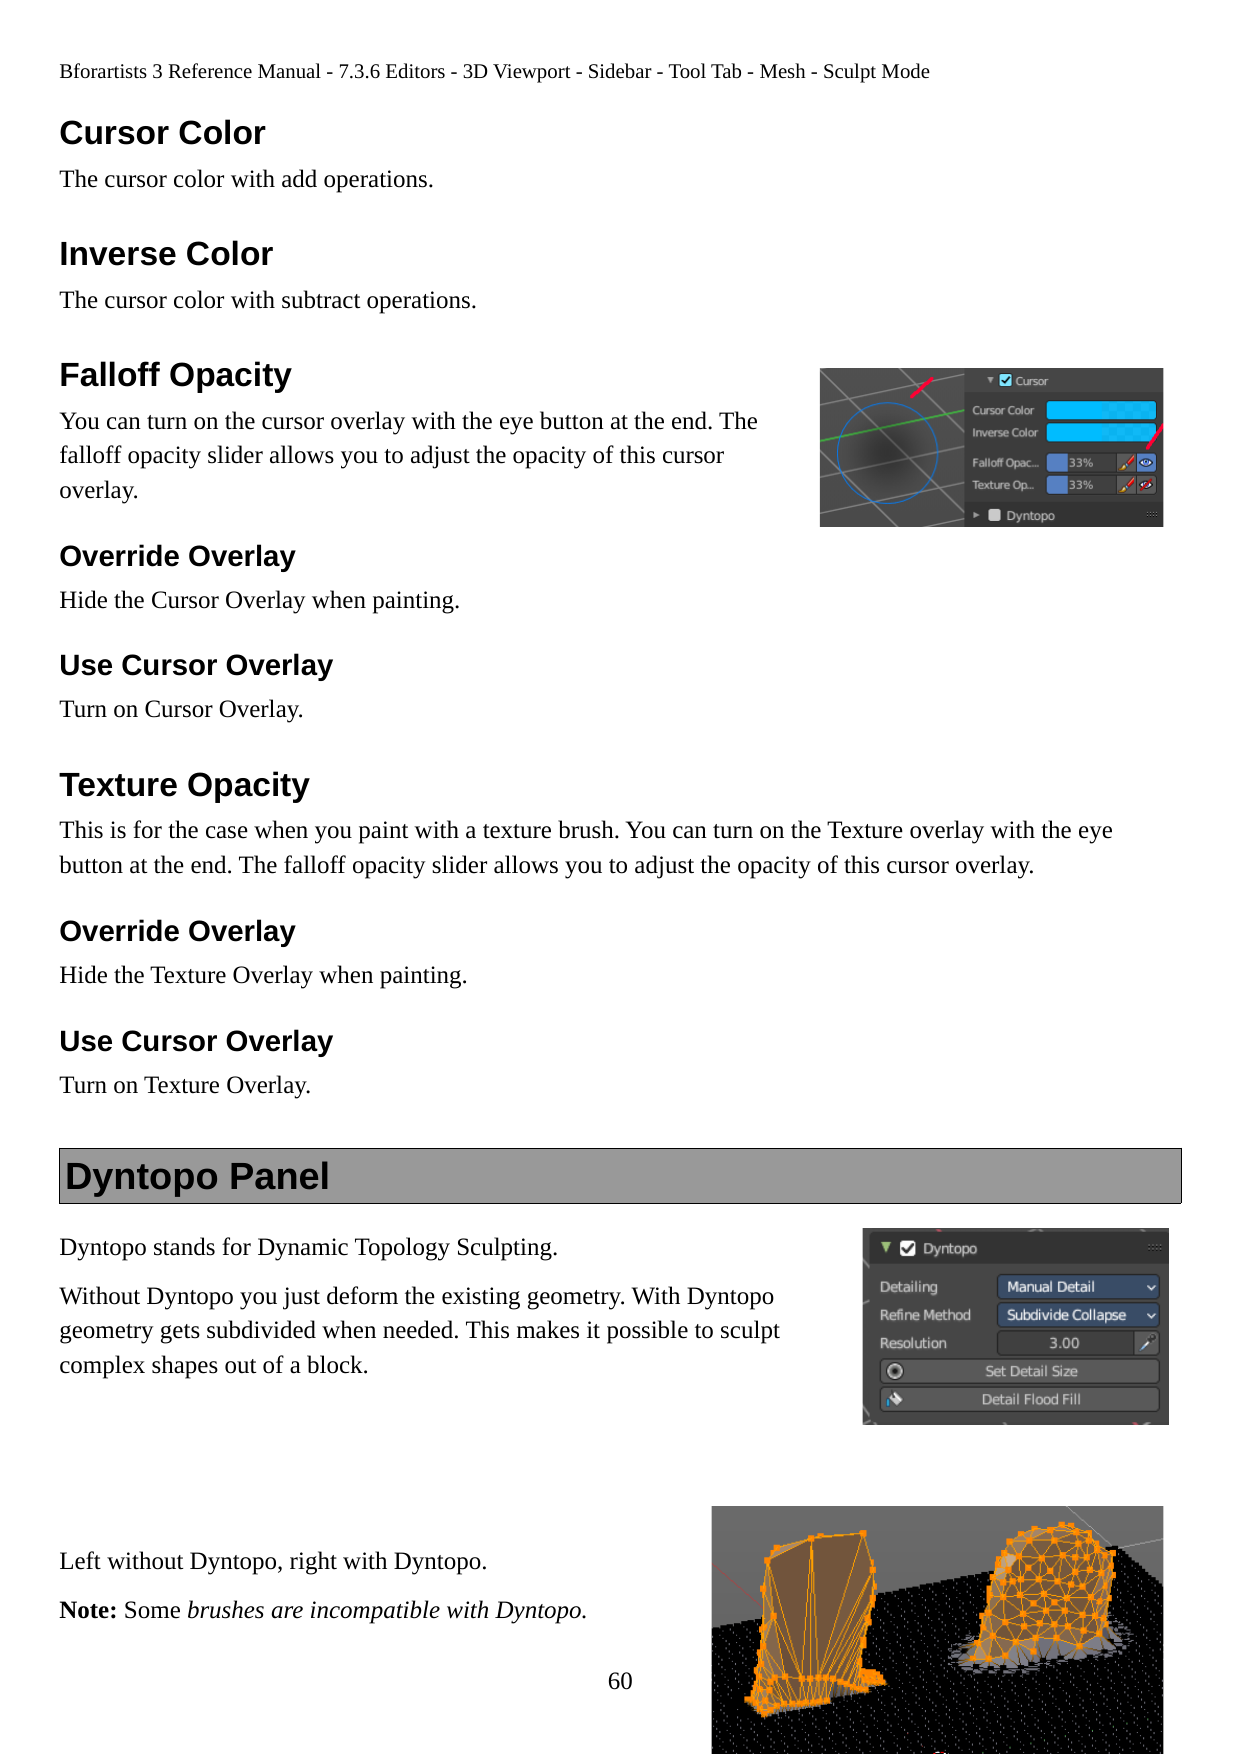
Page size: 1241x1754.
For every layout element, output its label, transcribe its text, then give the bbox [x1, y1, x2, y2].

text Hide the Cursor Overlay when painting. [59, 585, 1181, 613]
text Dyntopo stands for Dynamic Topology Sculpting. [59, 1232, 862, 1261]
table_header Dyntopo Panel [60, 1149, 1181, 1203]
text Left without Dyntopo, right with Dyntopo. [59, 1546, 711, 1575]
text Without Dyntopo you just deform the existing geometry. With Dyntopo geometry gets subdivided when needed. This makes it possible to sculpt complex shapes out of a block. [59, 1281, 862, 1378]
subtitle Use Cursor Overlay [59, 1024, 1181, 1057]
picture [862, 1228, 1169, 1425]
text Turn on Texture Overlay. [59, 1070, 1181, 1099]
subtitle Cursor Color [59, 113, 1181, 151]
text Hide the Texture Overlay when painting. [59, 960, 1181, 989]
text Note: Some brushes are incompatible with Dyntopo. [59, 1595, 711, 1624]
picture [711, 1506, 1164, 1754]
text The cursor color with add operations. [59, 164, 1181, 192]
picture [819, 368, 1164, 527]
subtitle Falloff Opacity [59, 355, 1181, 393]
text Turn on Cursor Overlay. [59, 694, 1181, 723]
text The cursor color with subtract operations. [59, 285, 1181, 313]
subtitle Override Overlay [59, 538, 1181, 572]
subtitle Texture Opacity [59, 764, 1181, 803]
text You can turn on the cursor overlay with the eye button at the end. The falloff opacity slider allows you to adjust the opacity of this cursor overlay. [59, 406, 819, 503]
subtitle Use Cursor Overlay [59, 648, 1181, 682]
subtitle Inverse Color [59, 234, 1181, 272]
subtitle Override Overlay [59, 914, 1181, 947]
text This is for the case when you paint with a texture brush. You can turn on the Texture overlay with the eye button at the end. The falloff opacity slider allows you to adjust the opacity of this cursor overlay. [59, 816, 1181, 879]
